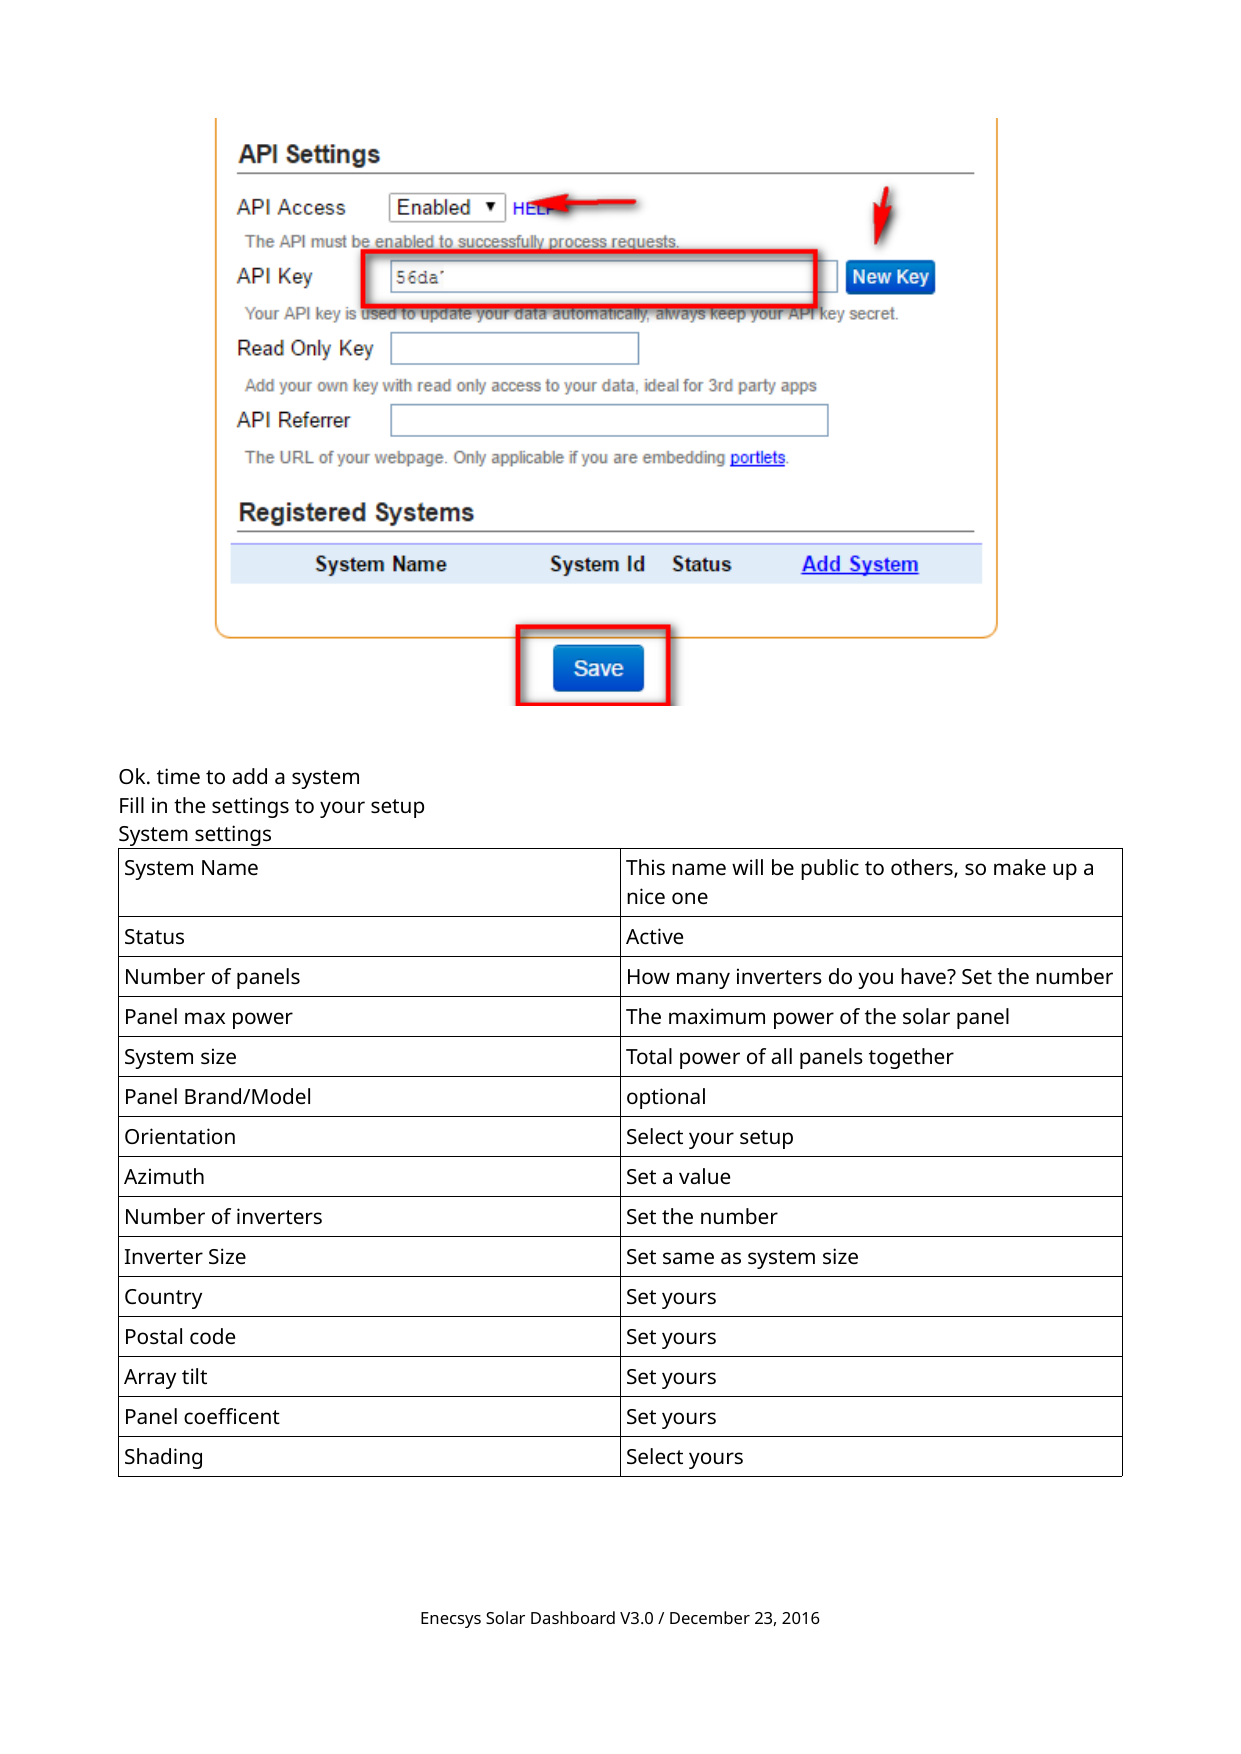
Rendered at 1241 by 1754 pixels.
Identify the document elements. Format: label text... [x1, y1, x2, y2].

table_cell Array tilt [119, 1357, 620, 1396]
table_cell Panel Brand/Model [119, 1077, 620, 1116]
table_cell Total power of all panels together [621, 1037, 1122, 1076]
table_header This name will be public to others, so make up a nice one [621, 849, 1122, 916]
table_cell Set same as system size [621, 1237, 1122, 1276]
table_cell Country [119, 1277, 620, 1316]
table_header System Name [119, 849, 620, 916]
text System settings [118, 819, 1122, 848]
table_cell Set the number [621, 1197, 1122, 1236]
table_cell optional [621, 1077, 1122, 1116]
table_cell System size [119, 1037, 620, 1076]
table_cell Orientation [119, 1117, 620, 1156]
table_cell Select your setup [621, 1117, 1122, 1156]
table_cell Set yours [621, 1357, 1122, 1396]
picture [196, 118, 1045, 706]
table_cell Inverter Size [119, 1237, 620, 1276]
table_cell Number of inverters [119, 1197, 620, 1236]
text Fill in the settings to your setup [118, 791, 1122, 819]
table_cell Panel coefficent [119, 1397, 620, 1436]
table_cell Set yours [621, 1277, 1122, 1316]
table_cell Set a value [621, 1157, 1122, 1196]
table_cell Status [119, 917, 620, 956]
table_cell Set yours [621, 1317, 1122, 1356]
table_cell Postal code [119, 1317, 620, 1356]
table_cell Shading [119, 1437, 620, 1476]
table_cell Panel max power [119, 997, 620, 1036]
table_cell Azimuth [119, 1157, 620, 1196]
table_cell Select yours [621, 1437, 1122, 1476]
table_cell The maximum power of the solar panel [621, 997, 1122, 1036]
table_cell Number of panels [119, 957, 620, 996]
table_cell Set yours [621, 1397, 1122, 1436]
text Ok. time to add a system [118, 762, 1122, 791]
table_cell How many inverters do you have? Set the number [621, 957, 1122, 996]
table_cell Active [621, 917, 1122, 956]
